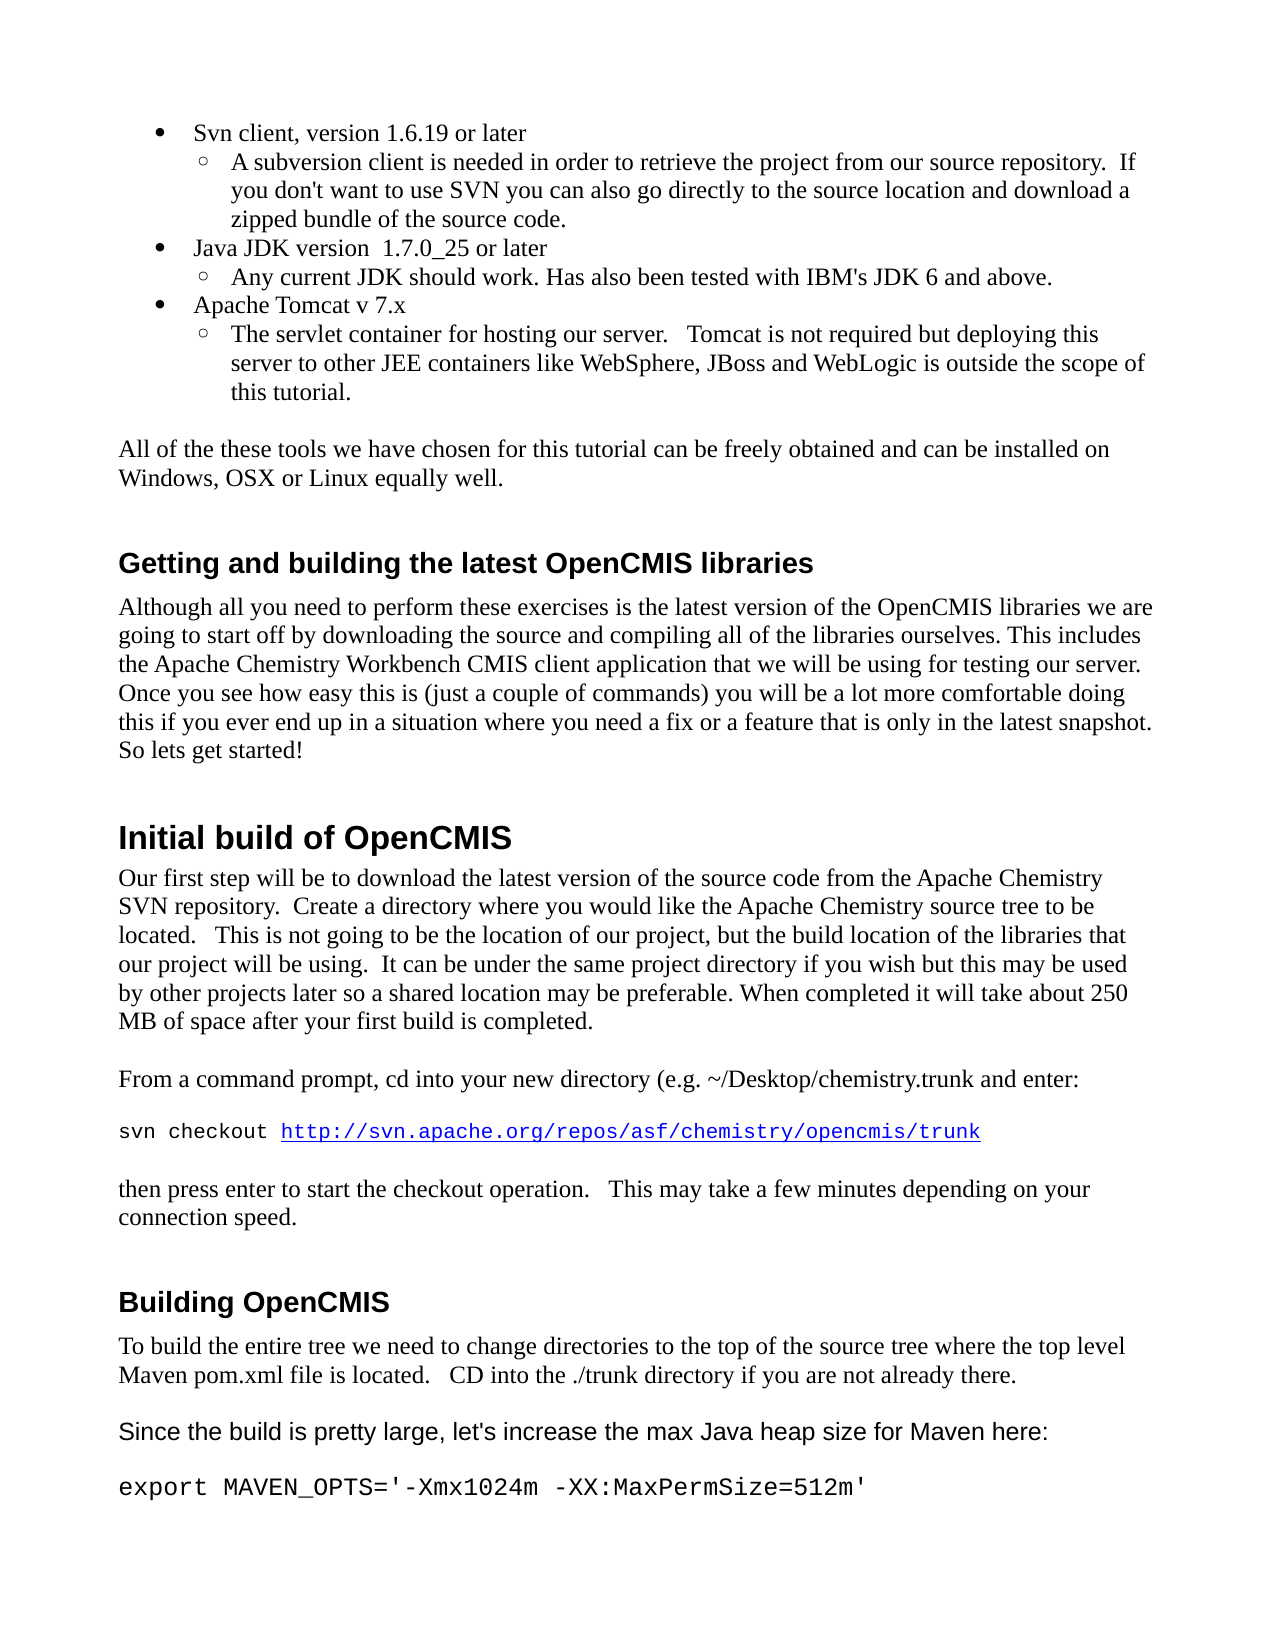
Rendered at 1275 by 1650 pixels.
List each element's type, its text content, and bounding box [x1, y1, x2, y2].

list Apache Tomcat v 7.x [156, 291, 1157, 319]
text svn checkout http://svn.apache.org/repos/asf/chemistry/opencmis/trunk [118, 1121, 1157, 1145]
subtitle Building OpenCMIS [118, 1285, 1157, 1318]
text Since the build is pretty large, let's increase the max Java heap size for Maven here: [118, 1417, 1157, 1446]
text Although all you need to perform these exercises is the latest version of the OpenCMIS libraries we are going to start off by downloading the source and compiling all of the libraries ourselves. This includes the Apache Chemistry Workbench CMIS client application that we will be using for testing our server. Once you see how easy this is (just a couple of commands) you will be a lot more comfortable doing this if you ever end up in a situation where you need a fix or a feature that is only in the latest snapshot. So lets get started! [118, 592, 1157, 764]
list A subversion client is needed in order to retrieve the project from our source repository. If you don't want to use SVN you can also go directly to the source location and download a zipped bundle of the source code. [193, 147, 1157, 233]
text To build the entire tree we need to change directories to the top of the source tree where the top level Maven pom.xml file is located. CD into the ./trunk directory if you are not already there. [118, 1331, 1157, 1388]
subtitle Getting and building the latest OpenCMIS libraries [118, 546, 1157, 579]
text All of the these tools we have chosen for this tutorial can be freely obtained and can be installed on Windows, OSX or Linux equally well. [118, 434, 1157, 492]
subtitle Initial build of OpenCMIS [118, 818, 1157, 856]
text From a command prompt, cd into your new directory (e.g. ~/Desktop/chemistry.trunk and enter: [118, 1064, 1157, 1093]
list Java JDK version 1.7.0_25 or later [156, 233, 1157, 262]
text export MAVEN_OPTS='-Xmx1024m -XX:MaxPermSize=512m' [118, 1475, 1157, 1503]
text Our first step will be to download the latest version of the source code from the Apache Chemistry SVN repository. Create a directory where you would like the Apache Chemistry source tree to be located. This is not going to be the location of our project, but the build location of the libraries that our project will be using. It can be under the same project directory if you wish but this may be used by other projects later so a shared location may be preferable. When completed it will take about 250 MB of space after your first build is completed. [118, 863, 1157, 1035]
list The servlet container for hosting our server. Tomcat is not required but deploying this server to other JEE containers like WebSphere, JBoss and WebLogic is outside the scope of this tutorial. [193, 319, 1157, 406]
list Svn client, version 1.6.19 or later [156, 118, 1157, 147]
list Any current JDK should work. Has also been tested with IBM's JDK 6 and above. [193, 262, 1157, 291]
text then press enter to start the checkout operation. This may take a few minutes depending on your connection speed. [118, 1174, 1157, 1231]
